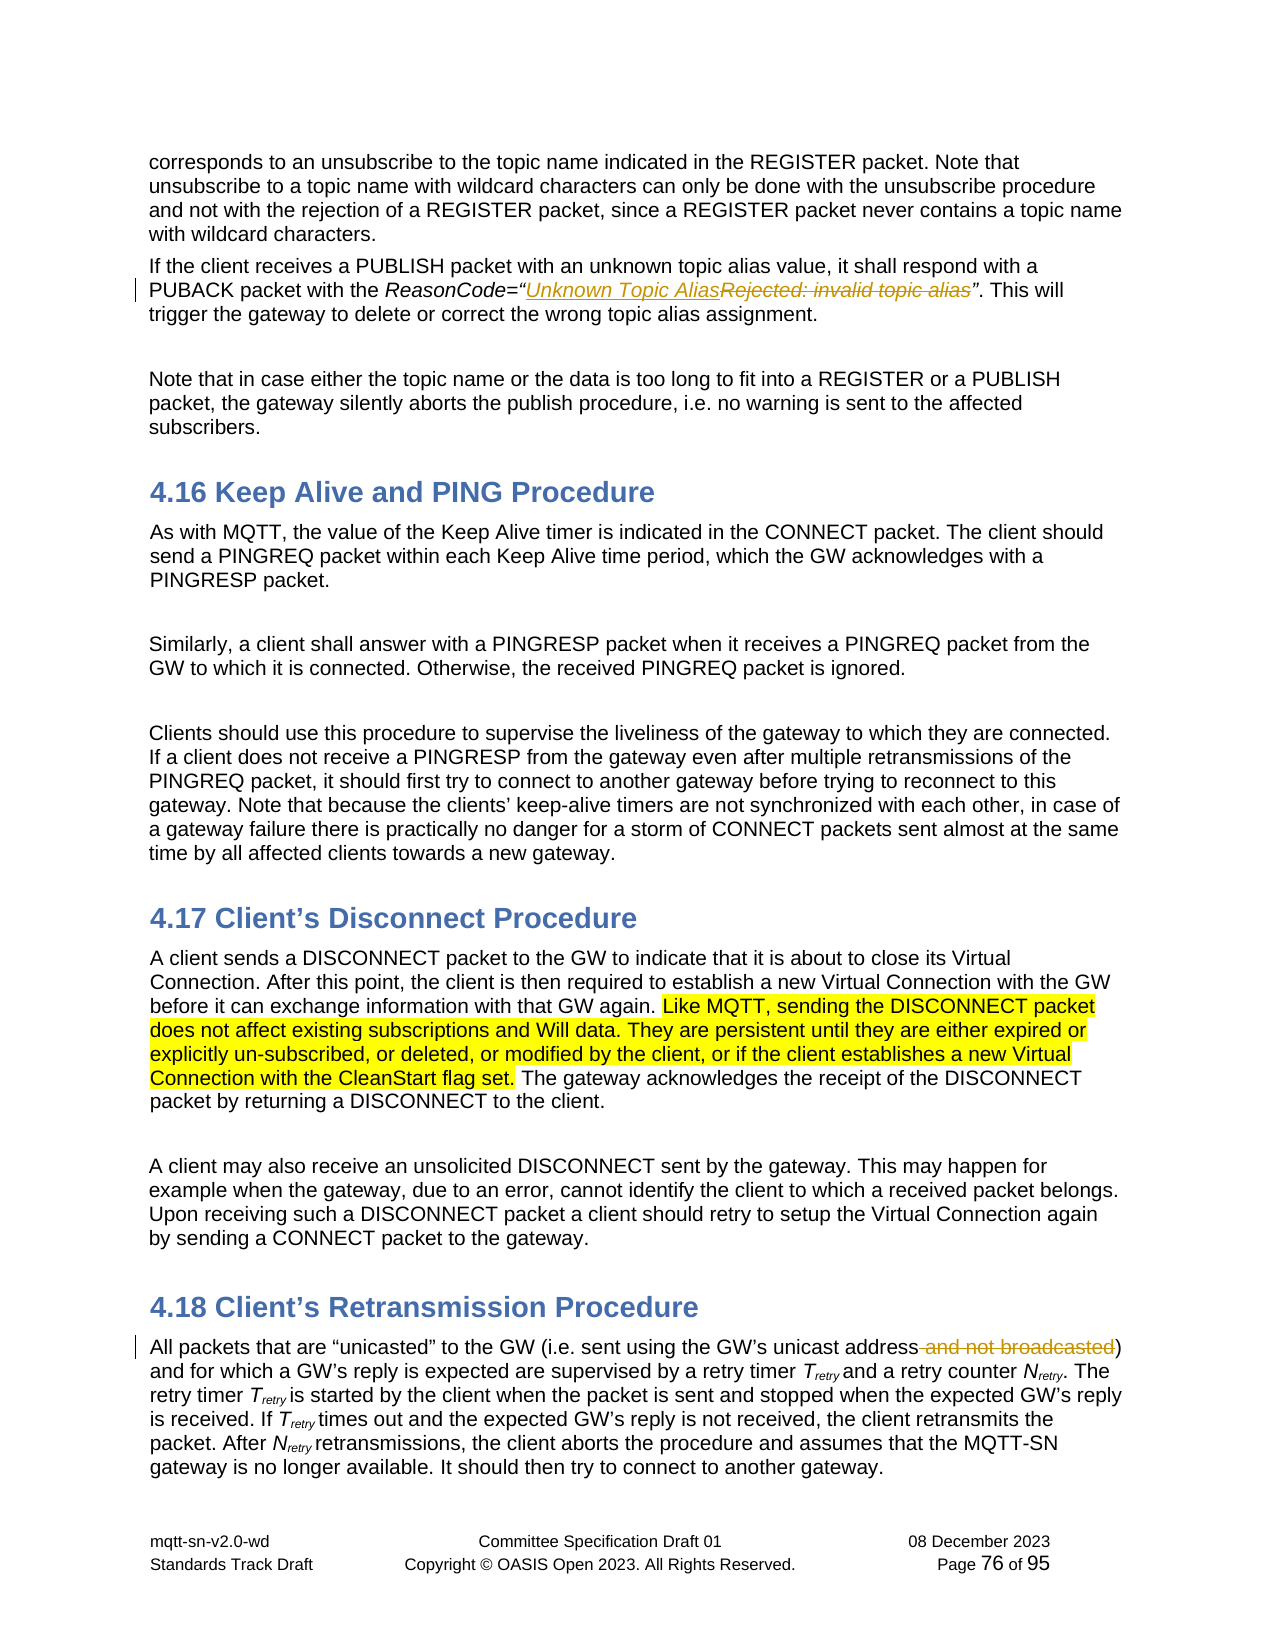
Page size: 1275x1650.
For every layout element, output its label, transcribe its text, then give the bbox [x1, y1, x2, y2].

text If the client receives a PUBLISH packet with an unknown topic alias value, it shall respond with a PUBACK packet with the ReasonCode=“Unknown Topic Alias”. This will trigger the gateway to delete or correct the wrong topic alias assignment. [148, 254, 1124, 326]
text corresponds to an unsubscribe to the topic name indicated in the REGISTER packet. Note that unsubscribe to a topic name with wildcard characters can only be done with the unsubscribe procedure and not with the rejection of a REGISTER packet, since a REGISTER packet never contains a topic name with wildcard characters. [148, 150, 1124, 246]
text All packets that are “unicasted” to the GW (i.e. sent using the GW’s unicast address) and for which a GW’s reply is expected are supervised by a retry timer Tretry and a retry counter Nretry. The retry timer Tretry is started by the client when the packet is sent and stopped when the expected GW’s reply is received. If Tretry times out and the expected GW’s reply is not received, the client retransmits the packet. After Nretry retransmissions, the client aborts the procedure and assumes that the MQTT-SN gateway is no longer available. It should then try to connect to another gateway. [149, 1335, 1124, 1479]
subtitle 4.18 Client’s Retransmission Procedure [150, 1290, 1124, 1324]
text Similarly, a client shall answer with a PINGRESP packet when it receives a PINGREQ packet from the GW to which it is connected. Otherwise, the received PINGREQ packet is ignored. [148, 632, 1124, 680]
subtitle 4.17 Client’s Disconnect Procedure [150, 901, 1124, 935]
subtitle 4.16 Keep Alive and PING Procedure [150, 475, 1125, 509]
text Note that in case either the topic name or the data is too long to fit into a REGISTER or a PUBLISH packet, the gateway silently aborts the publish procedure, i.e. no warning is sent to the affected subscribers. [148, 367, 1124, 438]
text A client sends a DISCONNECT packet to the GW to indicate that it is about to close its Virtual Connection. After this point, the client is then required to establish a new Virtual Connection with the GW before it can exchange information with that GW again. Like MQTT, sending the DISCONNECT packet does not affect existing subscriptions and Will data. They are persistent until they are either expired or explicitly un-subscribed, or deleted, or modified by the client, or if the client establishes a new Virtual Connection with the CleanStart flag set. The gateway acknowledges the receipt of the DISCONNECT packet by returning a DISCONNECT to the client. [149, 946, 1124, 1113]
text Clients should use this procedure to supervise the liveliness of the gateway to which they are connected. If a client does not receive a PINGRESP from the gateway even after multiple retransmissions of the PINGREQ packet, it should first try to connect to another gateway before trying to reconnect to this gateway. Note that because the clients’ keep-alive timers are not synchronized with each other, in case of a gateway failure there is practically no danger for a storm of CONNECT packets sent almost at the same time by all affected clients towards a new gateway. [148, 721, 1124, 864]
text A client may also receive an unsolicited DISCONNECT sent by the gateway. This may happen for example when the gateway, due to an error, cannot identify the client to which a received packet belongs. Upon receiving such a DISCONNECT packet a client should retry to setup the Virtual Connection again by sending a CONNECT packet to the gateway. [148, 1154, 1124, 1250]
text As with MQTT, the value of the Keep Alive timer is indicated in the CONNECT packet. The client should send a PINGREQ packet within each Keep Alive time period, which the GW acknowledges with a PINGRESP packet. [149, 520, 1124, 592]
